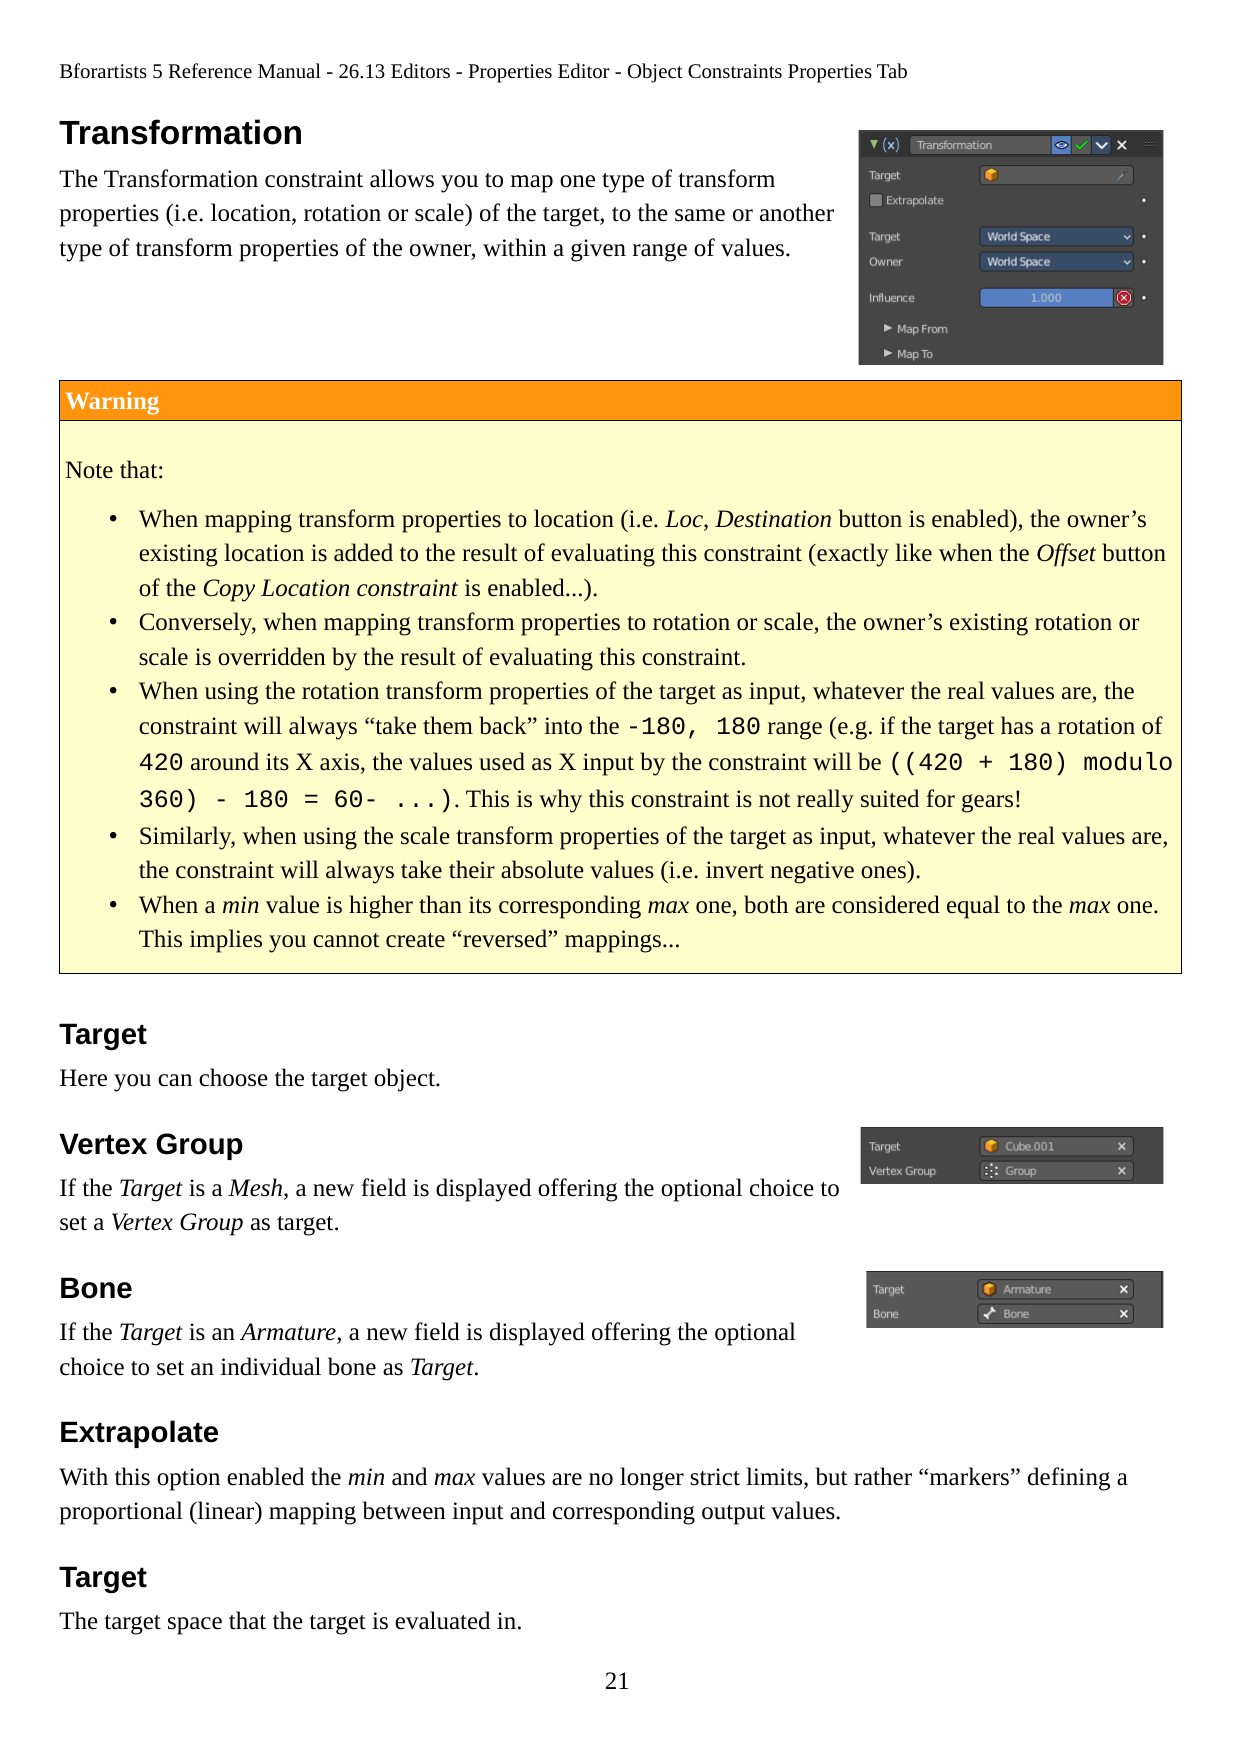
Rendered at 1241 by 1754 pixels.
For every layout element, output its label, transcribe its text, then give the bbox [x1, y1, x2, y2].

subtitle Extrapolate [59, 1415, 1181, 1449]
picture [858, 130, 1164, 365]
text If the Target is a Mesh, a new field is displayed offering the optional choice to set a Vertex Group as target. [59, 1173, 1181, 1236]
table_header Warning [60, 381, 1181, 420]
text If the Target is an Armature, a new field is displayed offering the optional choice to set an individual bone as Target. [59, 1317, 1181, 1381]
subtitle Target [59, 1560, 1181, 1593]
text The Transformation constraint allows you to map one type of transform properties (i.e. location, rotation or scale) of the target, to the same or another type of transform properties of the owner, within a given range of values. [59, 164, 858, 261]
subtitle Transformation [59, 113, 1181, 151]
subtitle Vertex Group [59, 1127, 860, 1160]
subtitle [1164, 1271, 1181, 1305]
subtitle Target [59, 1017, 1181, 1051]
subtitle Bone [59, 1271, 866, 1305]
text Here you can choose the target object. [59, 1063, 1181, 1092]
table_cell Note that: When mapping transform properties to location (i.e. Loc, Destination button is enabled), the owner’s existing location is added to the result of evaluating this constraint (exactly like when the Offset button of the Copy Location constraint is enabled...). Conversely, when mapping transform properties to rotation or scale, the owner’s existing rotation or scale is overridden by the result of evaluating this constraint. When using the rotation transform properties of the target as input, whatever the real values are, the constraint will always “take them back” into the -180, 180 range (e.g. if the target has a rotation of 420 around its X axis, the values used as X input by the constraint will be ((420 + 180) modulo 360) - 180 = 60- ...). This is why this constraint is not really suited for gears! Similarly, when using the scale transform properties of the target as input, whatever the real values are, the constraint will always take their absolute values (i.e. invert negative ones). When a min value is higher than its corresponding max one, both are considered equal to the max one. This implies you cannot create “reversed” mappings... [60, 421, 1181, 973]
picture [866, 1271, 1164, 1328]
subtitle [1164, 1127, 1181, 1160]
text With this option enabled the min and max values are no longer strict limits, but rather “markers” defining a proportional (linear) mapping between input and corresponding output values. [59, 1462, 1181, 1525]
picture [860, 1127, 1164, 1184]
text The target space that the target is evaluated in. [59, 1606, 1181, 1635]
